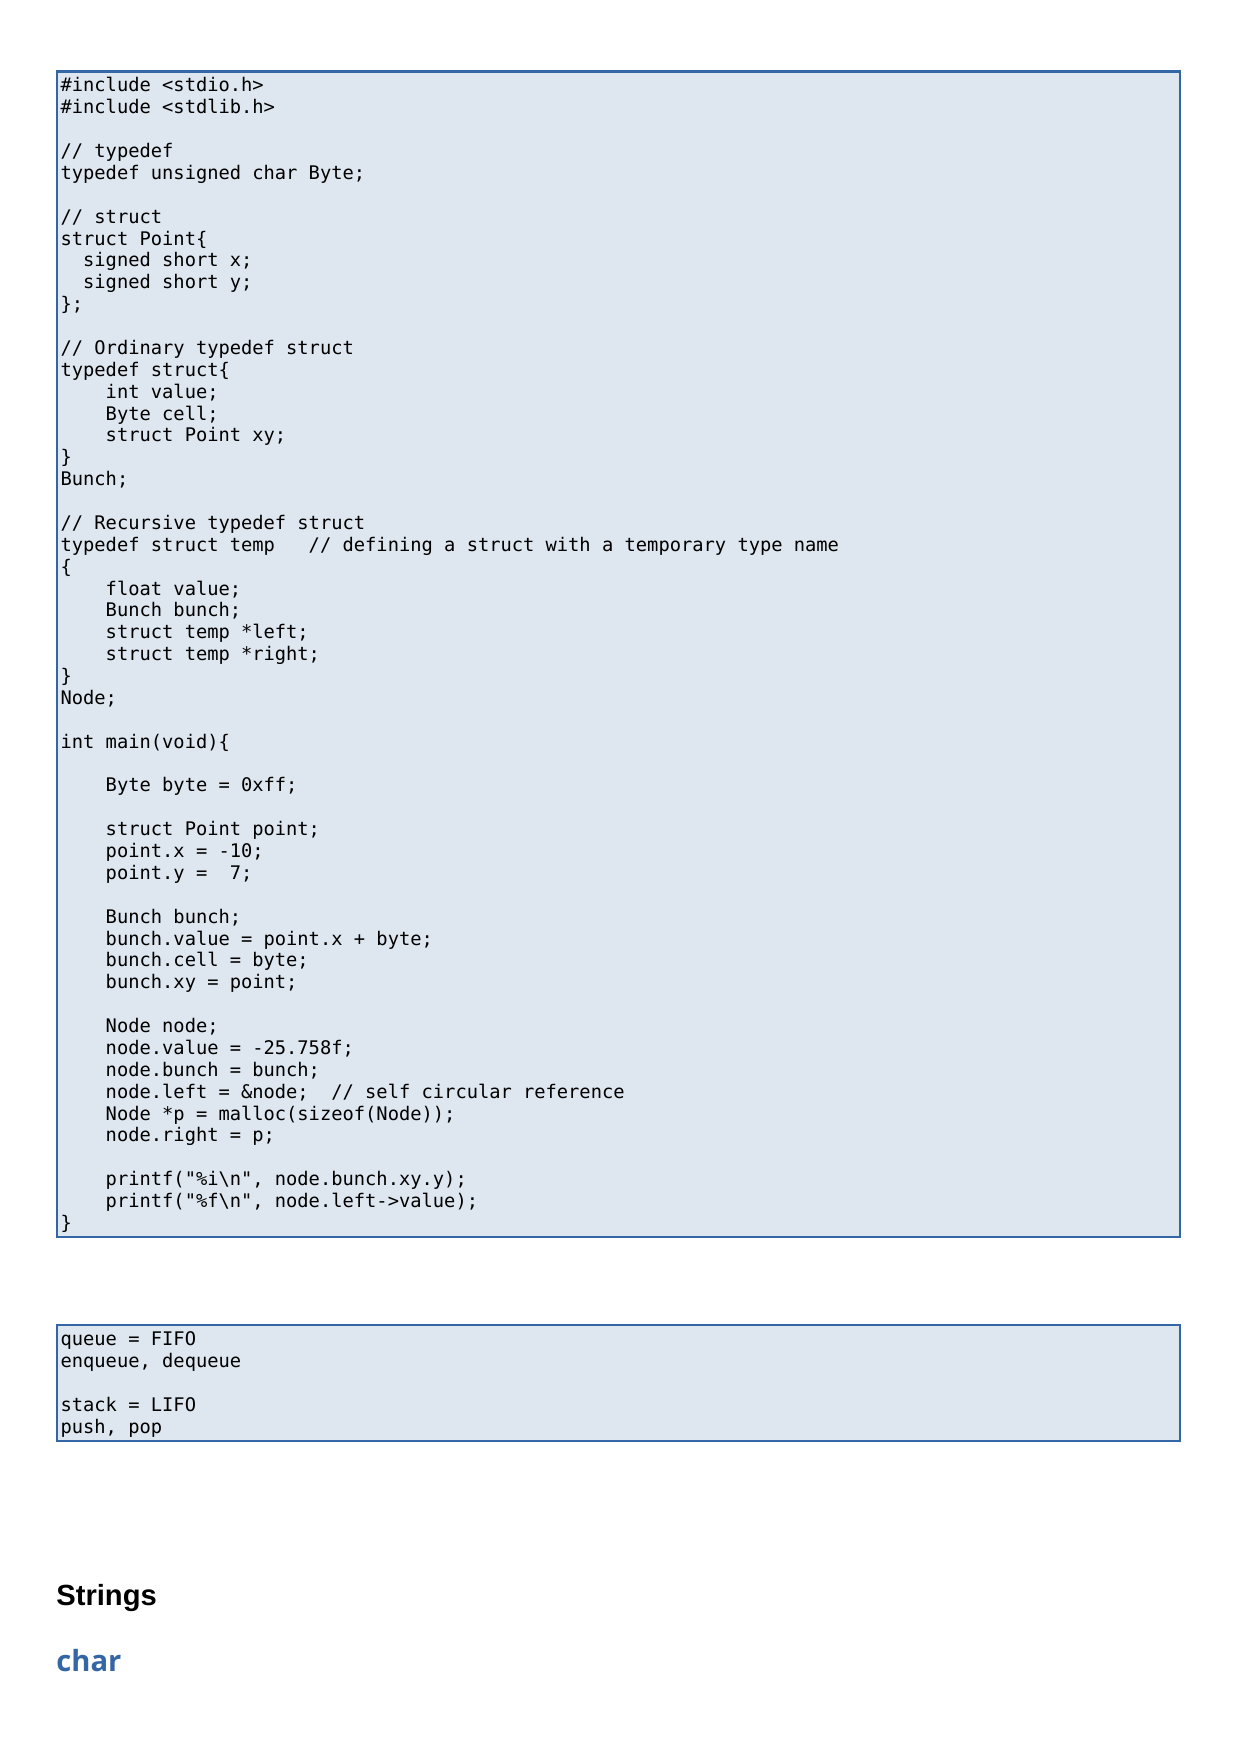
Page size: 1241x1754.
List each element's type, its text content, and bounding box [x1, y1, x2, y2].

title char [56, 1640, 1181, 1680]
text }; [58, 289, 1179, 311]
text // Ordinary typedef struct [58, 333, 1179, 355]
text Bunch bunch; [58, 902, 1179, 923]
text node.left = &node; // self circular reference [58, 1077, 1179, 1098]
text Byte byte = 0xff; [58, 770, 1179, 792]
text float value; [58, 573, 1179, 595]
text push, pop [58, 1412, 1179, 1440]
text } [58, 1208, 1179, 1236]
text Node; [58, 683, 1179, 705]
text queue = FIFO [58, 1326, 1179, 1346]
text Node node; [58, 1011, 1179, 1033]
text Bunch; [58, 464, 1179, 486]
text bunch.value = point.x + byte; [58, 923, 1179, 945]
text printf("%f\n", node.left->value); [58, 1186, 1179, 1208]
text typedef unsigned char Byte; [58, 158, 1179, 180]
text // typedef [58, 136, 1179, 158]
text struct temp *right; [58, 639, 1179, 661]
text node.right = p; [58, 1120, 1179, 1142]
text point.x = -10; [58, 836, 1179, 858]
text #include <stdlib.h> [58, 92, 1179, 114]
text typedef struct temp // defining a struct with a temporary type name [58, 530, 1179, 552]
text struct Point point; [58, 814, 1179, 836]
text node.value = -25.758f; [58, 1033, 1179, 1055]
text Node *p = malloc(sizeof(Node)); [58, 1098, 1179, 1120]
text // Recursive typedef struct [58, 508, 1179, 530]
text int main(void){ [58, 727, 1179, 748]
text struct Point{ [58, 223, 1179, 245]
text printf("%i\n", node.bunch.xy.y); [58, 1164, 1179, 1186]
text { [58, 552, 1179, 573]
text #include <stdio.h> [58, 73, 1179, 92]
text // struct [58, 202, 1179, 223]
text signed short y; [58, 267, 1179, 289]
text enqueue, dequeue [58, 1346, 1179, 1368]
text signed short x; [58, 245, 1179, 267]
text struct temp *left; [58, 617, 1179, 639]
text } [58, 442, 1179, 464]
text bunch.xy = point; [58, 967, 1179, 989]
text struct Point xy; [58, 420, 1179, 442]
text bunch.cell = byte; [58, 945, 1179, 967]
subtitle Strings [56, 1578, 1181, 1611]
text stack = LIFO [58, 1390, 1179, 1412]
text int value; [58, 377, 1179, 398]
text node.bunch = bunch; [58, 1055, 1179, 1077]
text point.y = 7; [58, 858, 1179, 880]
text Byte cell; [58, 398, 1179, 420]
text Bunch bunch; [58, 595, 1179, 617]
text } [58, 661, 1179, 683]
text typedef struct{ [58, 355, 1179, 377]
